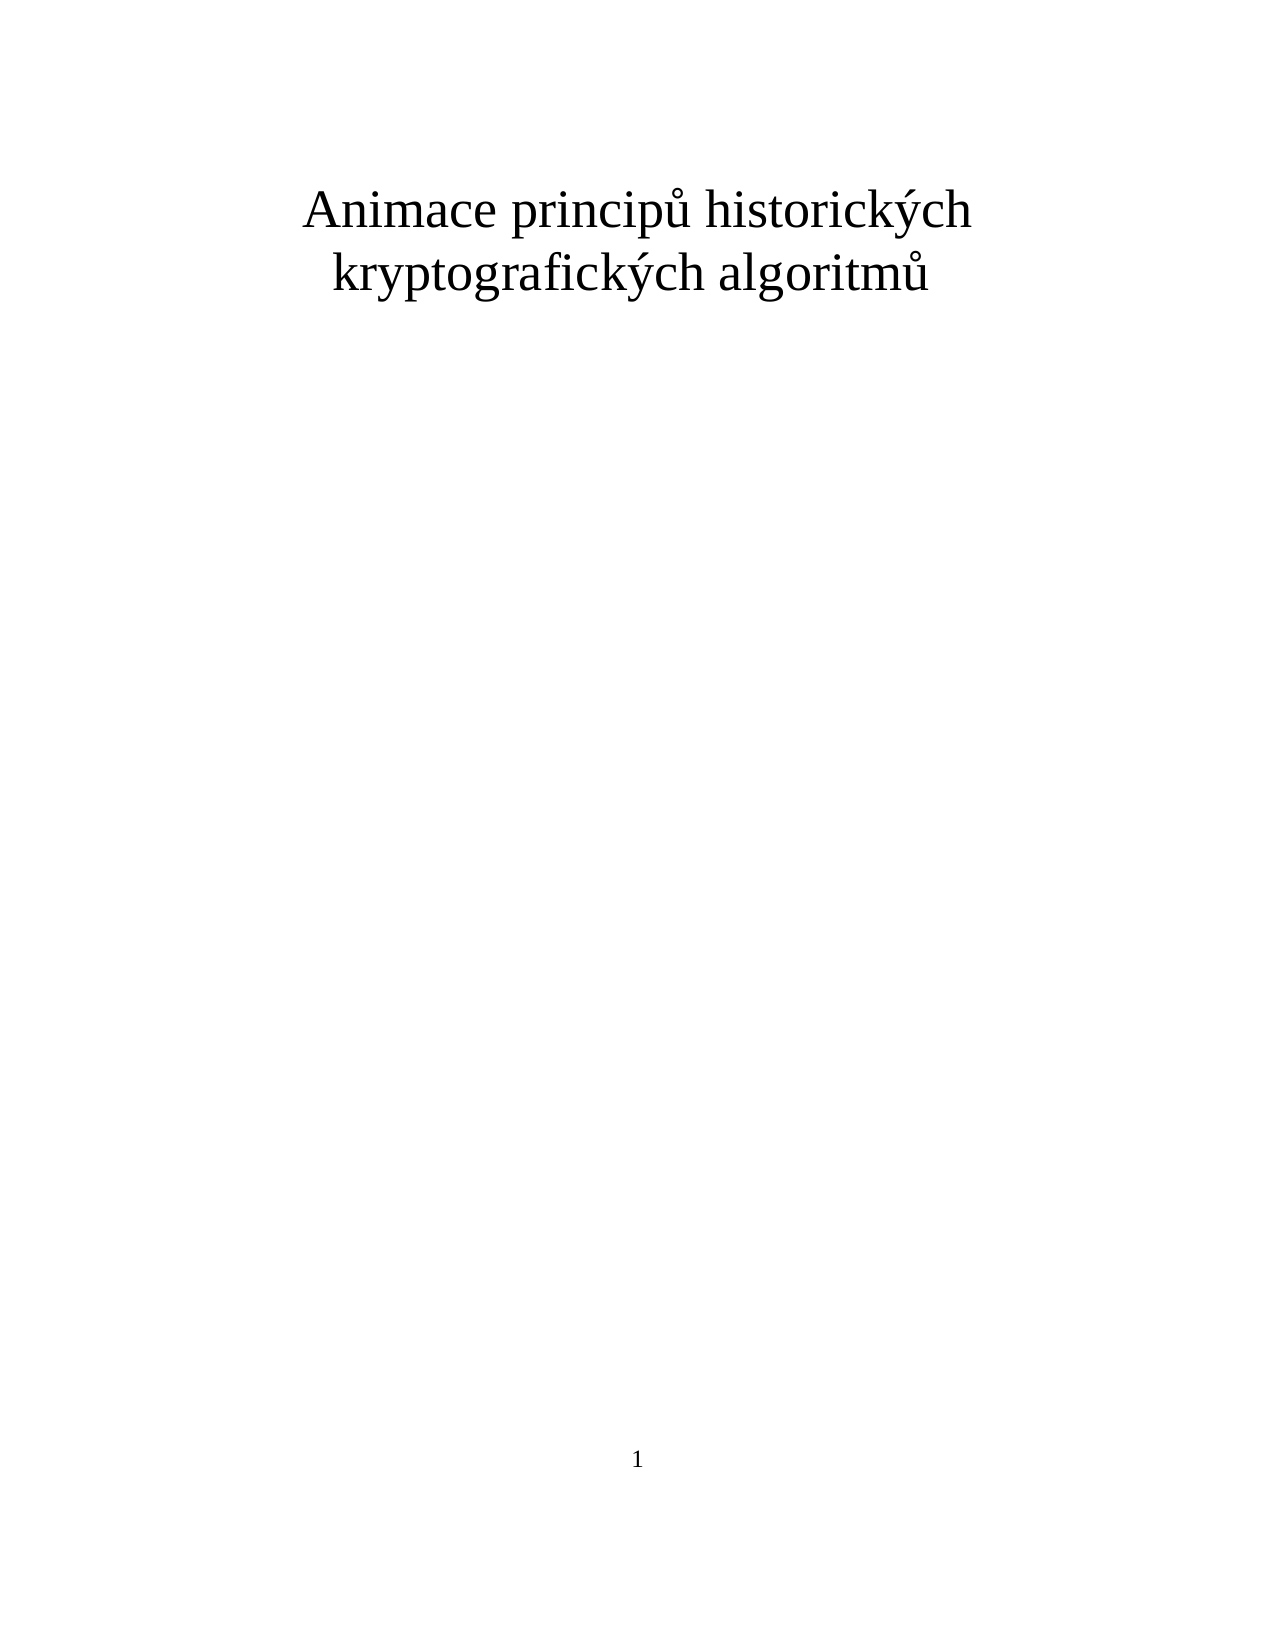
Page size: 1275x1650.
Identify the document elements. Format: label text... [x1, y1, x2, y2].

text Animace principů historických kryptografických algoritmů [148, 177, 1127, 302]
